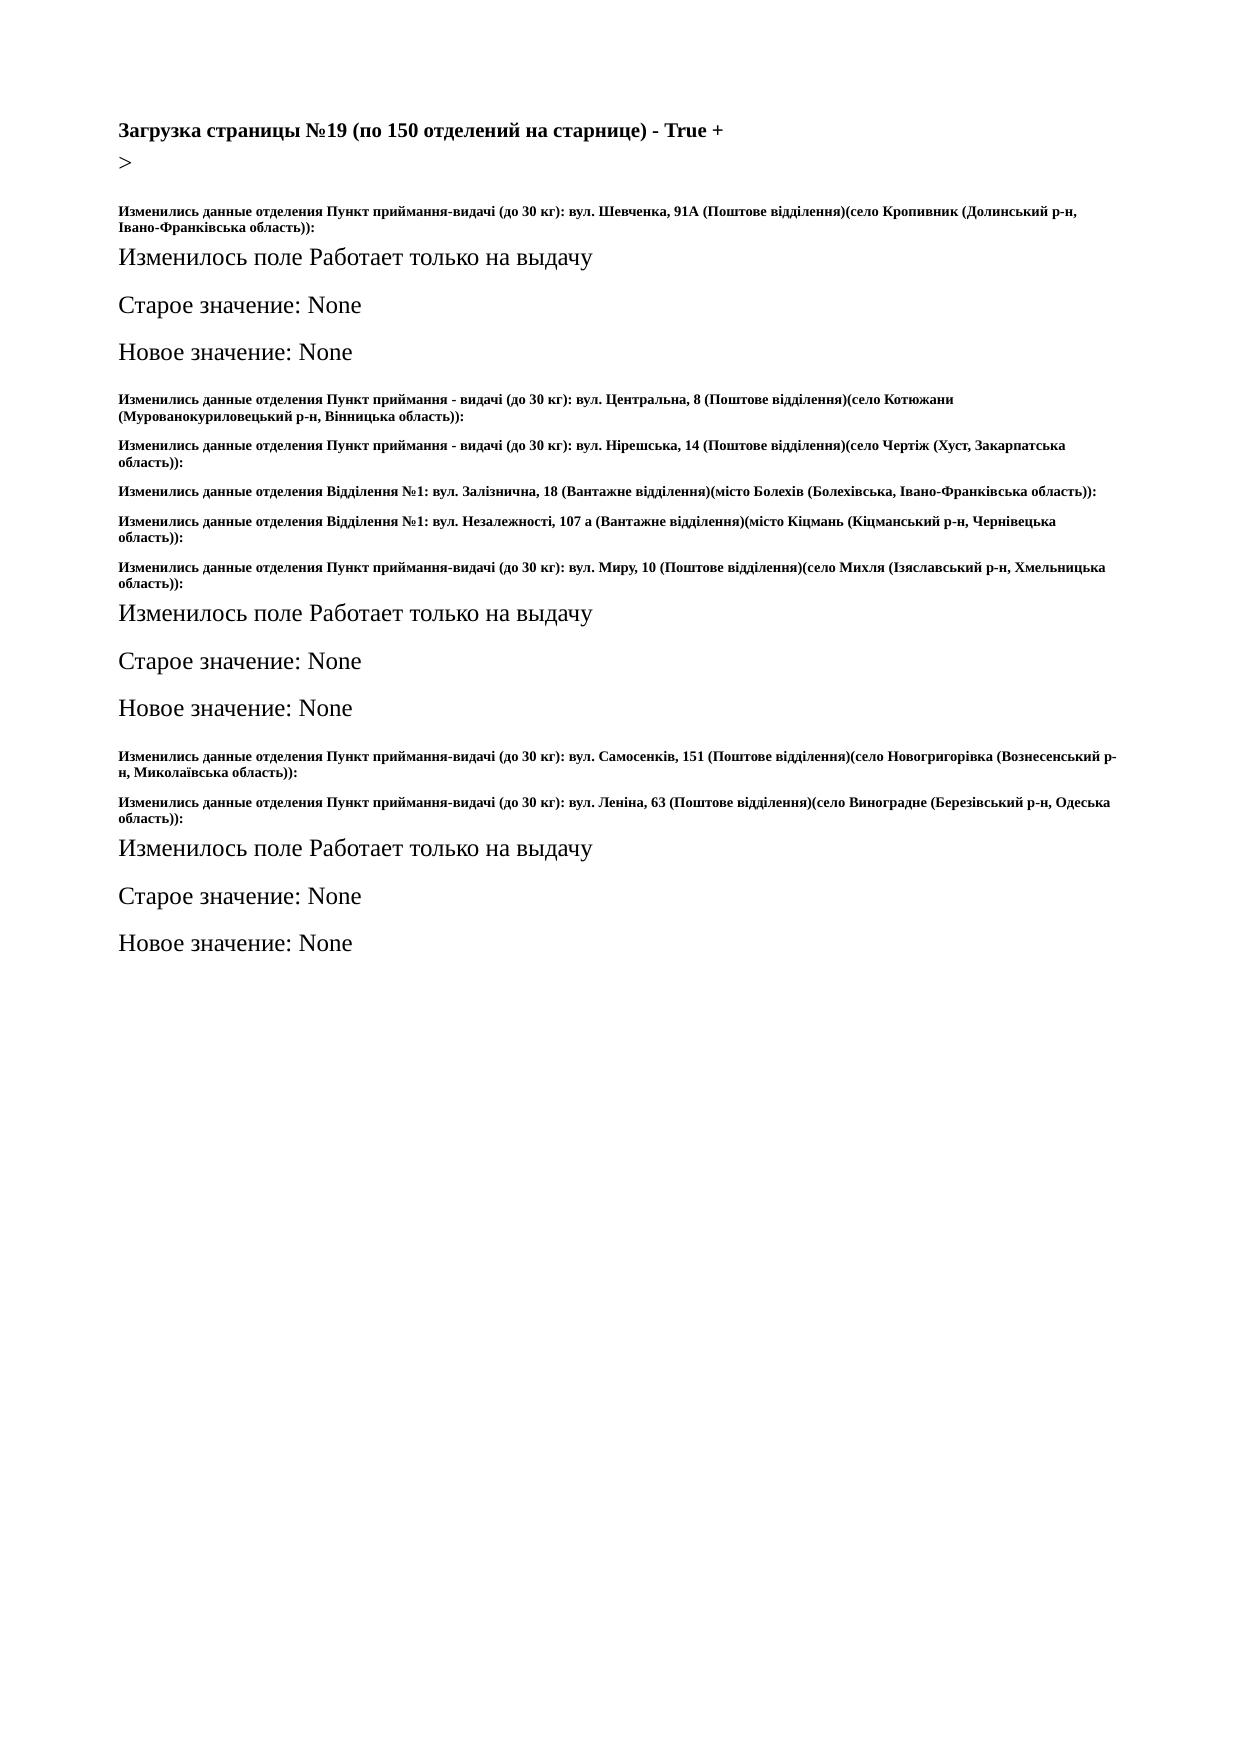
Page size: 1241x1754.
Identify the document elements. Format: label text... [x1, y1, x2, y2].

subtitle Изменились данные отделения Пункт приймання-видачі (до 30 кг): вул. Самосенків, 151 (Поштове відділення)(село Новогригорівка (Вознесенський р-н, Миколаївська область)): [118, 747, 1122, 781]
text > [118, 148, 1122, 177]
text Новое значение: None [118, 693, 1122, 722]
text Старое значение: None [118, 881, 1122, 909]
text Изменилось поле Работает только на выдачу [118, 242, 1122, 271]
subtitle Изменились данные отделения Пункт приймання-видачі (до 30 кг): вул. Шевченка, 91А (Поштове відділення)(село Кропивник (Долинський р-н, Івано-Франківська область)): [118, 202, 1122, 236]
text Изменилось поле Работает только на выдачу [118, 833, 1122, 862]
text Новое значение: None [118, 337, 1122, 366]
subtitle Изменились данные отделения Пункт приймання - видачі (до 30 кг): вул. Нірешська, 14 (Поштове відділення)(село Чертіж (Хуст, Закарпатська область)): [118, 437, 1122, 471]
text Изменилось поле Работает только на выдачу [118, 598, 1122, 627]
text Новое значение: None [118, 928, 1122, 957]
subtitle Изменились данные отделения Пункт приймання - видачі (до 30 кг): вул. Центральна, 8 (Поштове відділення)(село Котюжани (Мурованокуриловецький р-н, Вінницька область)): [118, 391, 1122, 425]
subtitle Изменились данные отделения Пункт приймання-видачі (до 30 кг): вул. Леніна, 63 (Поштове відділення)(село Виноградне (Березівський р-н, Одеська область)): [118, 793, 1122, 827]
text Старое значение: None [118, 290, 1122, 318]
subtitle Загрузка страницы №19 (по 150 отделений на старнице) - True + [118, 118, 1122, 142]
subtitle Изменились данные отделения Відділення №1: вул. Незалежності, 107 а (Вантажне відділення)(місто Кіцмань (Кіцманський р-н, Чернівецька область)): [118, 512, 1122, 546]
text Старое значение: None [118, 646, 1122, 675]
subtitle Изменились данные отделения Відділення №1: вул. Залізнична, 18 (Вантажне відділення)(місто Болехів (Болехівська, Івано-Франківська область)): [118, 483, 1122, 500]
subtitle Изменились данные отделения Пункт приймання-видачі (до 30 кг): вул. Миру, 10 (Поштове відділення)(село Михля (Ізяславський р-н, Хмельницька область)): [118, 558, 1122, 592]
